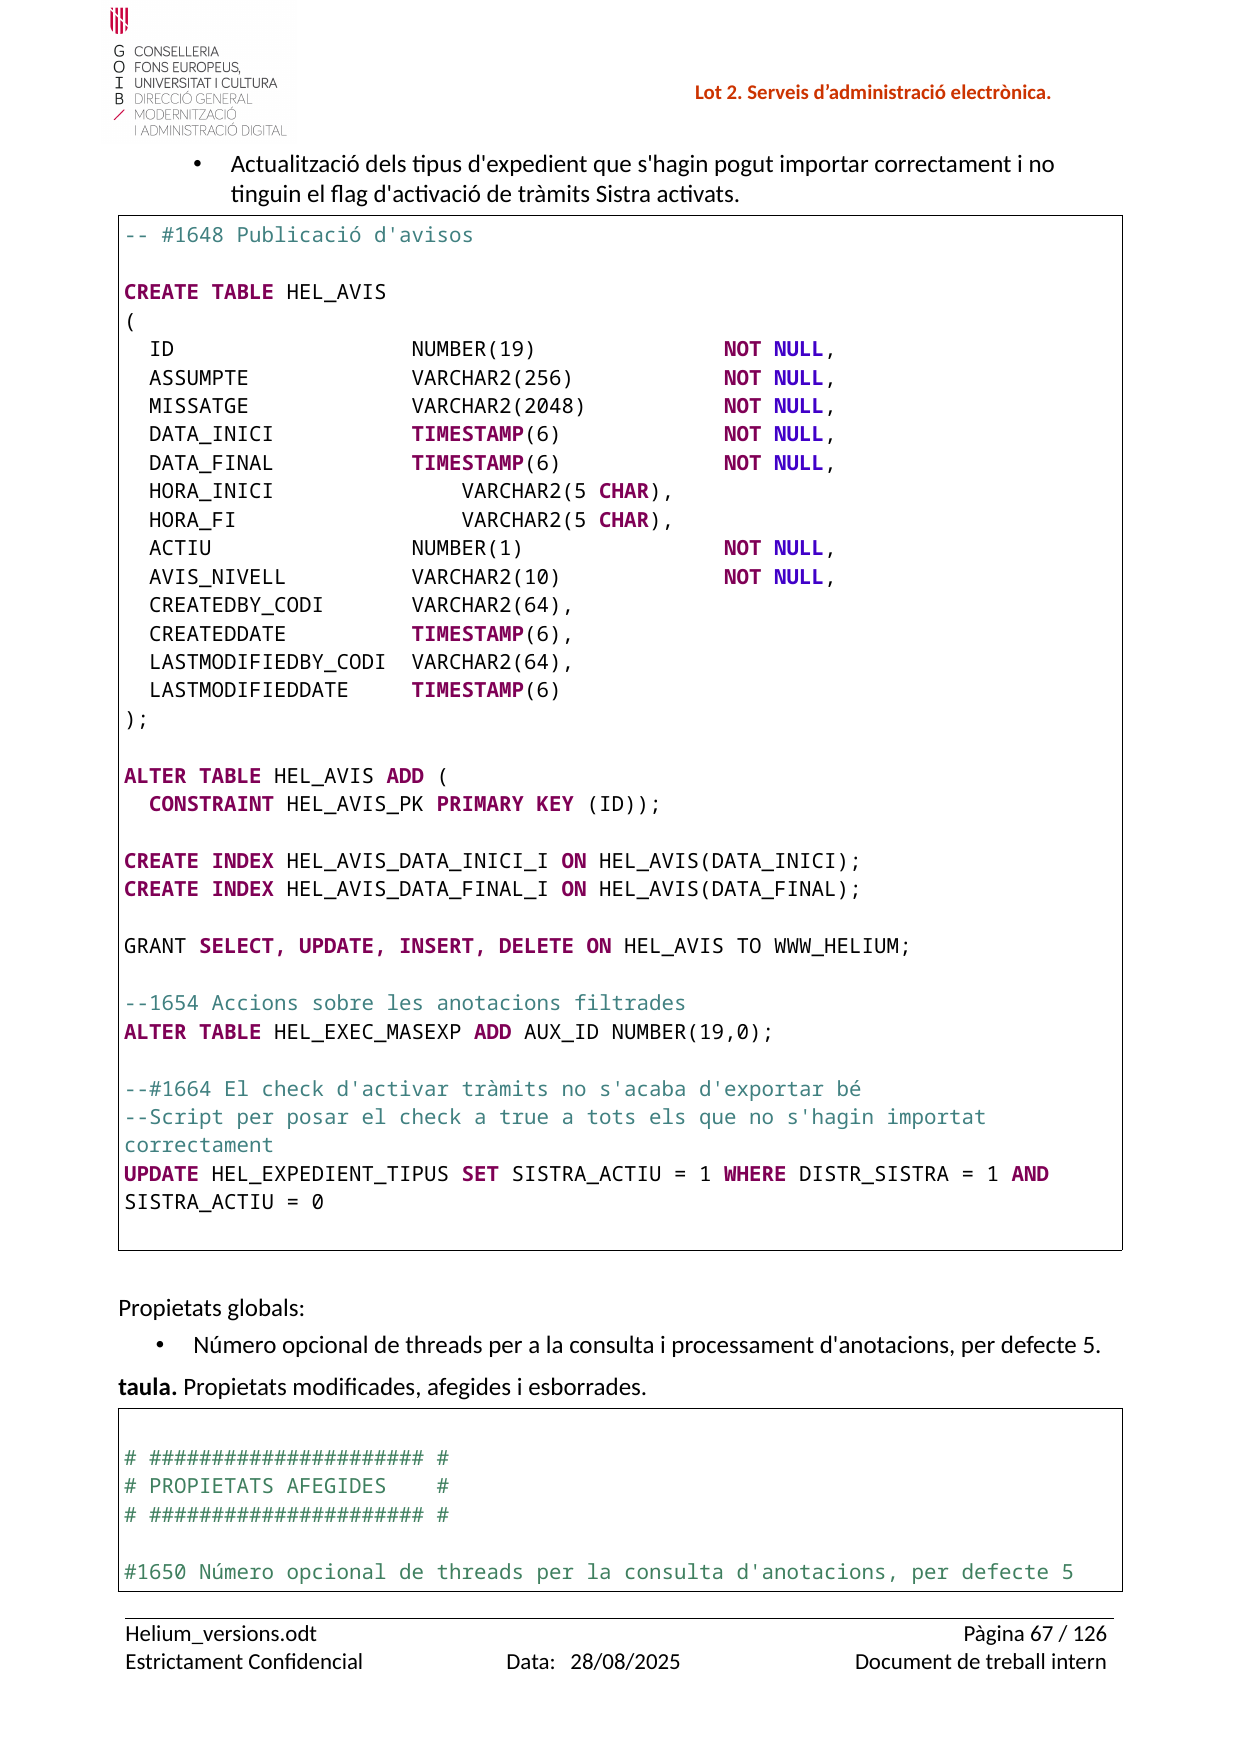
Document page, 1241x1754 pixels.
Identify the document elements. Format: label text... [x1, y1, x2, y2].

table_header # ###################### # # PROPIETATS AFEGIDES # # ###################### # #1650 Número opcional de threads per la consulta d'anotacions, per defecte 5 [119, 1409, 1122, 1591]
text taula. Propietats modificades, afegides i esborrades. [118, 1371, 1122, 1402]
text Propietats globals: [118, 1292, 1122, 1323]
list Número opcional de threads per a la consulta i processament d'anotacions, per defecte 5. [156, 1329, 1122, 1359]
table_header -- #1648 Publicació d'avisos CREATE TABLE HEL_AVIS ( ID NUMBER(19) NOT NULL, ASSUMPTE VARCHAR2(256) NOT NULL, MISSATGE VARCHAR2(2048) NOT NULL, DATA_INICI TIMESTAMP(6) NOT NULL, DATA_FINAL TIMESTAMP(6) NOT NULL, HORA_INICI VARCHAR2(5 CHAR), HORA_FI VARCHAR2(5 CHAR), ACTIU NUMBER(1) NOT NULL, AVIS_NIVELL VARCHAR2(10) NOT NULL, CREATEDBY_CODI VARCHAR2(64), CREATEDDATE TIMESTAMP(6), LASTMODIFIEDBY_CODI VARCHAR2(64), LASTMODIFIEDDATE TIMESTAMP(6) ); ALTER TABLE HEL_AVIS ADD ( CONSTRAINT HEL_AVIS_PK PRIMARY KEY (ID)); CREATE INDEX HEL_AVIS_DATA_INICI_I ON HEL_AVIS(DATA_INICI); CREATE INDEX HEL_AVIS_DATA_FINAL_I ON HEL_AVIS(DATA_FINAL); GRANT SELECT, UPDATE, INSERT, DELETE ON HEL_AVIS TO WWW_HELIUM; --1654 Accions sobre les anotacions filtrades ALTER TABLE HEL_EXEC_MASEXP ADD AUX_ID NUMBER(19,0); --#1664 El check d'activar tràmits no s'acaba d'exportar bé --Script per posar el check a true a tots els que no s'hagin importat correctament UPDATE HEL_EXPEDIENT_TIPUS SET SISTRA_ACTIU = 1 WHERE DISTR_SISTRA = 1 AND SISTRA_ACTIU = 0 [119, 216, 1122, 1250]
picture [100, 0, 297, 144]
list Actualització dels tipus d'expedient que s'hagin pogut importar correctament i no tinguin el flag d'activació de tràmits Sistra activats. [193, 148, 1122, 209]
